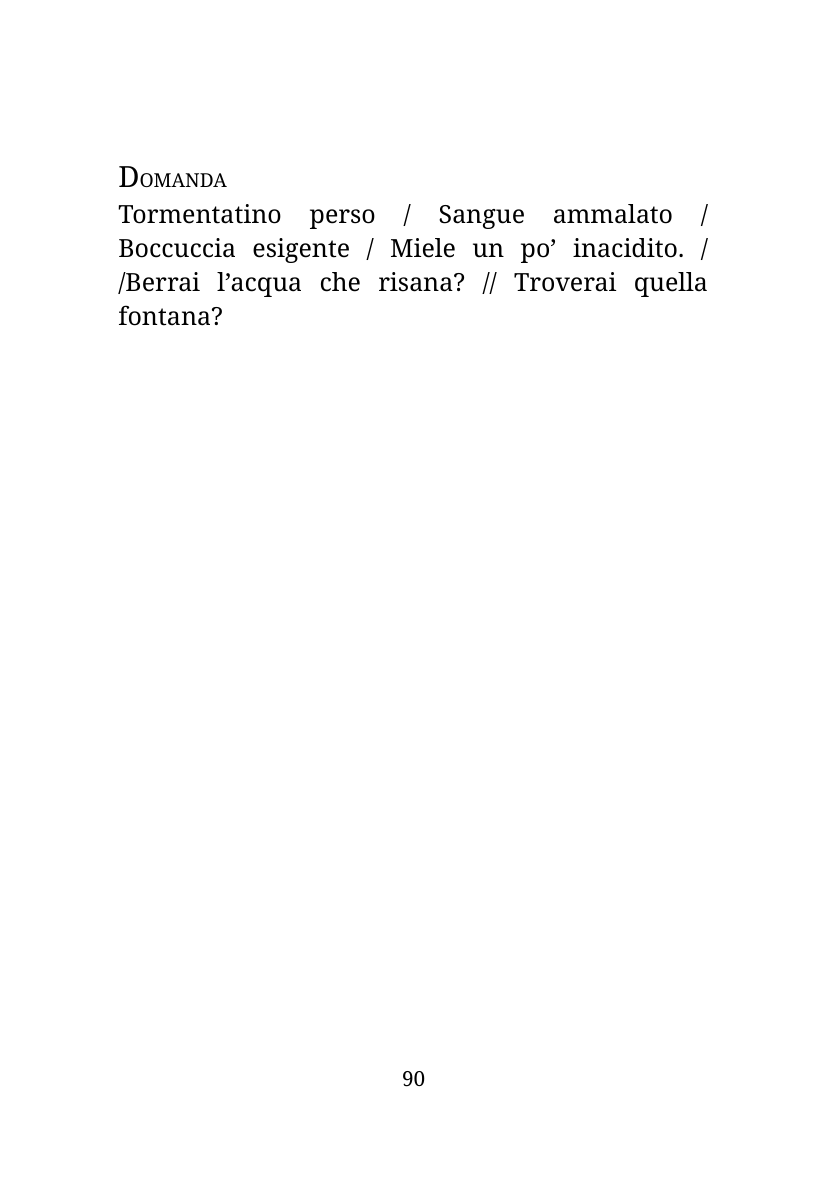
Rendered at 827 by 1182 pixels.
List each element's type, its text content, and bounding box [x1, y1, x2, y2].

text Domanda [118, 157, 709, 196]
text Tormentatino perso / Sangue ammalato / Boccuccia esigente / Miele un po’ inacidito. / /Berrai l’acqua che risana? // Troverai quella fontana? [118, 196, 709, 333]
